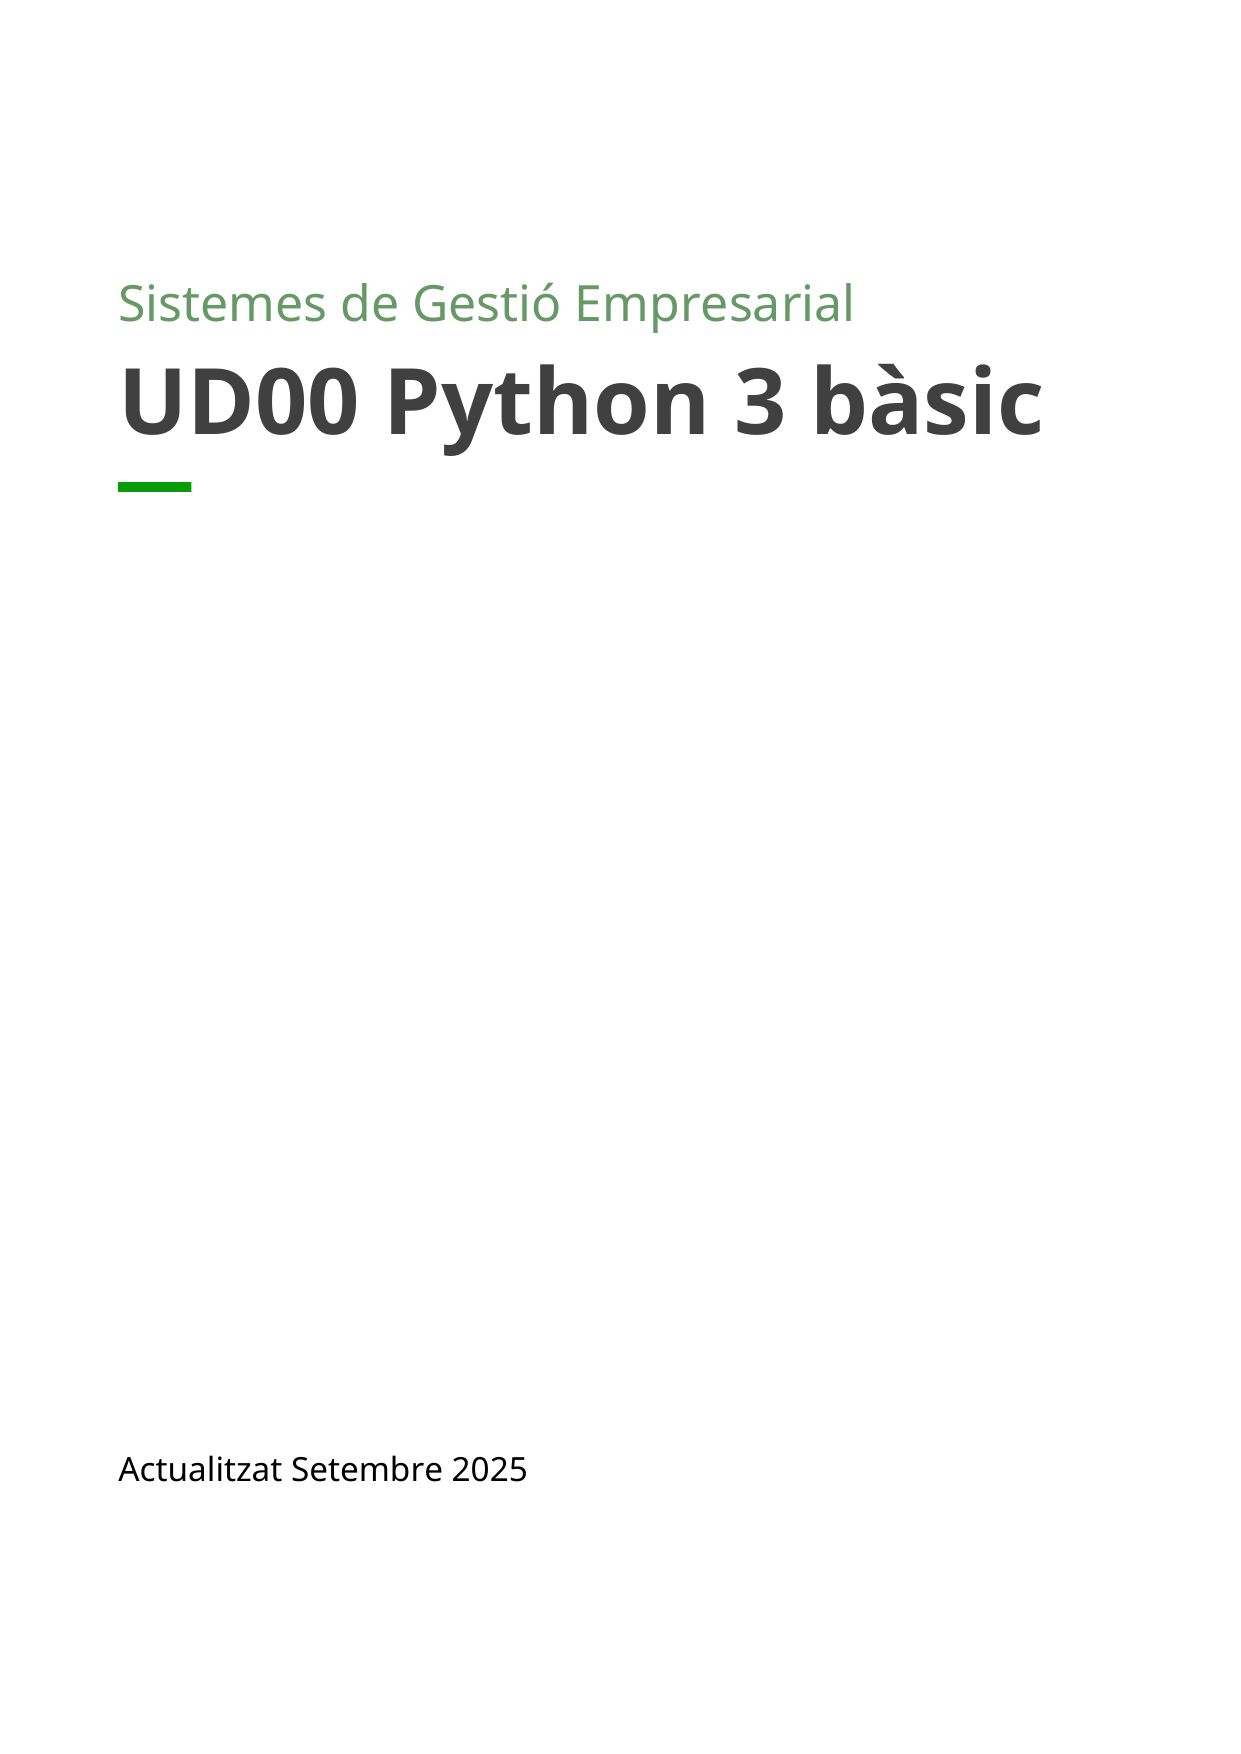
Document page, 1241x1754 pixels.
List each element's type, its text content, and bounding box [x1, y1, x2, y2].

text Actualitzat Setembre 2025 [118, 1446, 1122, 1492]
title Sistemes de Gestió Empresarial UD00 Python 3 bàsic [118, 268, 1122, 461]
picture [118, 482, 192, 492]
